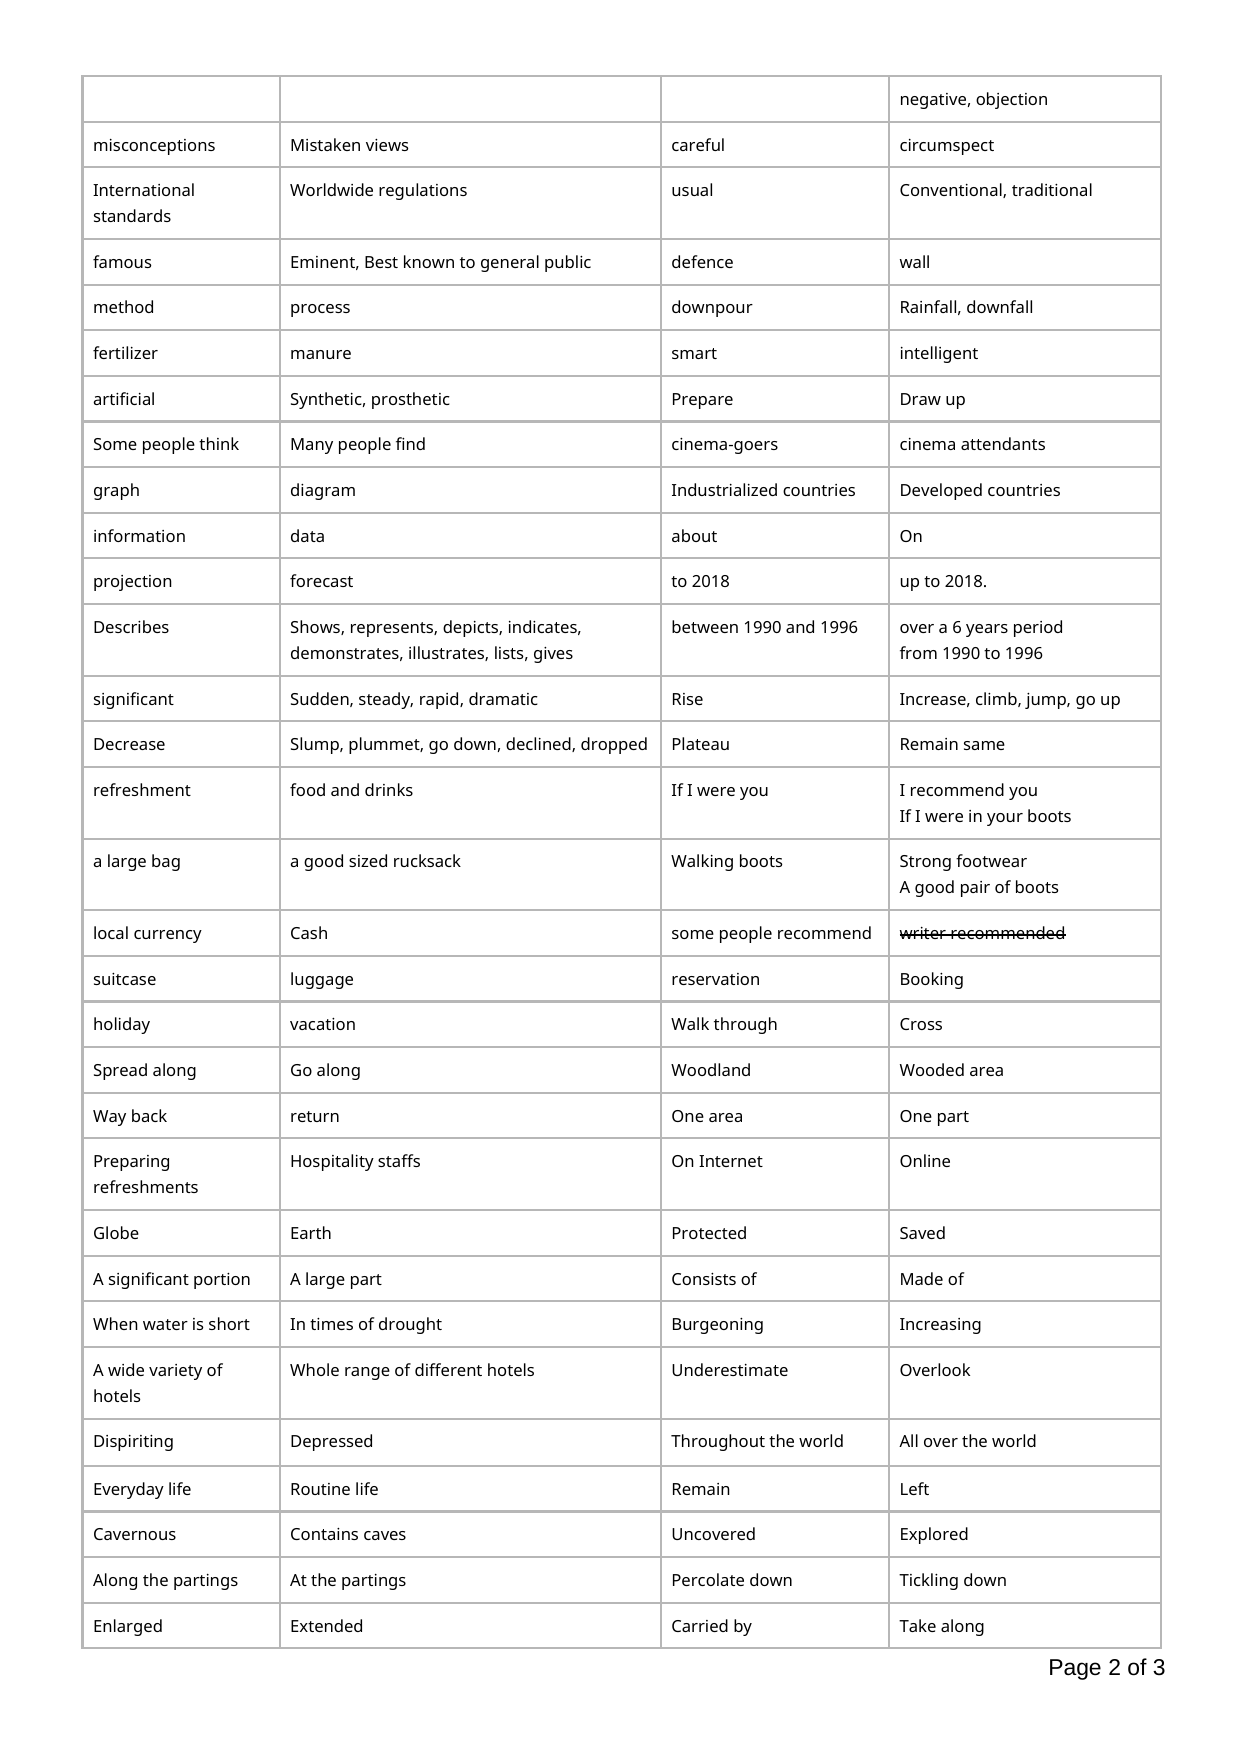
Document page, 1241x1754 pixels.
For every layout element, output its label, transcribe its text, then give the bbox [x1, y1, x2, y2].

table_cell Whole range of different hotels [281, 1348, 660, 1417]
table_cell Slump, plummet, go down, declined, dropped [281, 722, 660, 766]
table_cell Explored [890, 1513, 1160, 1556]
table_cell [281, 77, 660, 121]
table_cell Eminent, Best known to general public [281, 240, 660, 283]
table_cell graph [84, 468, 279, 512]
table_cell Carried by [662, 1604, 888, 1647]
table_cell Strong footwear A good pair of boots [890, 840, 1160, 909]
table_cell Remain [662, 1467, 888, 1510]
table_cell Worldwide regulations [281, 168, 660, 238]
table_cell Dispiriting [84, 1420, 279, 1465]
table_cell Increase, climb, jump, go up [890, 677, 1160, 720]
table_cell On [890, 514, 1160, 557]
table_cell Go along [281, 1048, 660, 1092]
table_cell In times of drought [281, 1302, 660, 1346]
table_cell Routine life [281, 1467, 660, 1510]
table_cell a good sized rucksack [281, 840, 660, 909]
table_cell Decrease [84, 722, 279, 766]
table_cell Draw up [890, 377, 1160, 420]
table_cell vacation [281, 1003, 660, 1046]
table_cell Online [890, 1139, 1160, 1209]
table_cell up to 2018. [890, 559, 1160, 603]
table_cell over a 6 years period from 1990 to 1996 [890, 605, 1160, 674]
table_cell Woodland [662, 1048, 888, 1092]
table_cell suitcase [84, 957, 279, 1000]
table_cell Preparing refreshments [84, 1139, 279, 1209]
table_cell return [281, 1094, 660, 1137]
table_cell I recommend you If I were in your boots [890, 768, 1160, 837]
table_cell manure [281, 331, 660, 375]
table_cell careful [662, 123, 888, 166]
table_cell forecast [281, 559, 660, 603]
table_cell Way back [84, 1094, 279, 1137]
table_cell fertilizer [84, 331, 279, 375]
table_cell to 2018 [662, 559, 888, 603]
table_cell process [281, 286, 660, 329]
table_cell holiday [84, 1003, 279, 1046]
table_cell Many people find [281, 423, 660, 466]
table_cell diagram [281, 468, 660, 512]
table_cell International standards [84, 168, 279, 238]
table_cell Sudden, steady, rapid, dramatic [281, 677, 660, 720]
table_cell famous [84, 240, 279, 283]
table_cell local currency [84, 911, 279, 955]
table_cell Left [890, 1467, 1160, 1510]
table_cell [84, 77, 279, 121]
table_cell usual [662, 168, 888, 238]
table_cell food and drinks [281, 768, 660, 837]
table_cell A significant portion [84, 1257, 279, 1300]
table_cell At the partings [281, 1558, 660, 1602]
table_cell defence [662, 240, 888, 283]
table_cell luggage [281, 957, 660, 1000]
table_cell A large part [281, 1257, 660, 1300]
table_cell Synthetic, prosthetic [281, 377, 660, 420]
table_cell method [84, 286, 279, 329]
table_cell Spread along [84, 1048, 279, 1092]
table_cell writer recommended [890, 911, 1160, 955]
table_cell Earth [281, 1211, 660, 1254]
table_cell Along the partings [84, 1558, 279, 1602]
table_cell Saved [890, 1211, 1160, 1254]
table_cell Extended [281, 1604, 660, 1647]
table_cell Contains caves [281, 1513, 660, 1556]
table_cell Shows, represents, depicts, indicates, demonstrates, illustrates, lists, gives [281, 605, 660, 674]
table_cell misconceptions [84, 123, 279, 166]
table_cell Rise [662, 677, 888, 720]
table_cell projection [84, 559, 279, 603]
table_cell wall [890, 240, 1160, 283]
table_cell Take along [890, 1604, 1160, 1647]
table_cell downpour [662, 286, 888, 329]
table_cell One part [890, 1094, 1160, 1137]
table_cell Cash [281, 911, 660, 955]
table_cell Globe [84, 1211, 279, 1254]
table_cell Cavernous [84, 1513, 279, 1556]
table_cell Enlarged [84, 1604, 279, 1647]
table_cell Developed countries [890, 468, 1160, 512]
table_cell Throughout the world [662, 1420, 888, 1465]
table_cell If I were you [662, 768, 888, 837]
table_cell some people recommend [662, 911, 888, 955]
table_cell Depressed [281, 1420, 660, 1465]
table_cell Booking [890, 957, 1160, 1000]
table_cell Walking boots [662, 840, 888, 909]
table_cell Overlook [890, 1348, 1160, 1417]
table_cell significant [84, 677, 279, 720]
table_cell cinema-goers [662, 423, 888, 466]
table_cell Everyday life [84, 1467, 279, 1510]
table_cell Percolate down [662, 1558, 888, 1602]
table_cell between 1990 and 1996 [662, 605, 888, 674]
table_cell Tickling down [890, 1558, 1160, 1602]
table_cell Plateau [662, 722, 888, 766]
table_cell Underestimate [662, 1348, 888, 1417]
table_cell artificial [84, 377, 279, 420]
table_cell reservation [662, 957, 888, 1000]
table_cell Hospitality staffs [281, 1139, 660, 1209]
table_cell Wooded area [890, 1048, 1160, 1092]
table_cell When water is short [84, 1302, 279, 1346]
table_cell data [281, 514, 660, 557]
table_cell intelligent [890, 331, 1160, 375]
table_cell Consists of [662, 1257, 888, 1300]
table_cell Prepare [662, 377, 888, 420]
table_cell Protected [662, 1211, 888, 1254]
table_cell negative, objection [890, 77, 1160, 121]
table_cell Conventional, traditional [890, 168, 1160, 238]
table_cell On Internet [662, 1139, 888, 1209]
table_cell cinema attendants [890, 423, 1160, 466]
table_cell All over the world [890, 1420, 1160, 1465]
table_cell Made of [890, 1257, 1160, 1300]
table_cell Rainfall, downfall [890, 286, 1160, 329]
table_cell Increasing [890, 1302, 1160, 1346]
table_cell Remain same [890, 722, 1160, 766]
table_cell [662, 77, 888, 121]
table_cell a large bag [84, 840, 279, 909]
table_cell Cross [890, 1003, 1160, 1046]
table_cell One area [662, 1094, 888, 1137]
table_cell Describes [84, 605, 279, 674]
table_cell smart [662, 331, 888, 375]
table_cell Industrialized countries [662, 468, 888, 512]
table_cell Some people think [84, 423, 279, 466]
table_cell Uncovered [662, 1513, 888, 1556]
table_cell circumspect [890, 123, 1160, 166]
table_cell Walk through [662, 1003, 888, 1046]
table_cell A wide variety of hotels [84, 1348, 279, 1417]
table_cell Mistaken views [281, 123, 660, 166]
table_cell Burgeoning [662, 1302, 888, 1346]
table_cell refreshment [84, 768, 279, 837]
table_cell about [662, 514, 888, 557]
table_cell information [84, 514, 279, 557]
